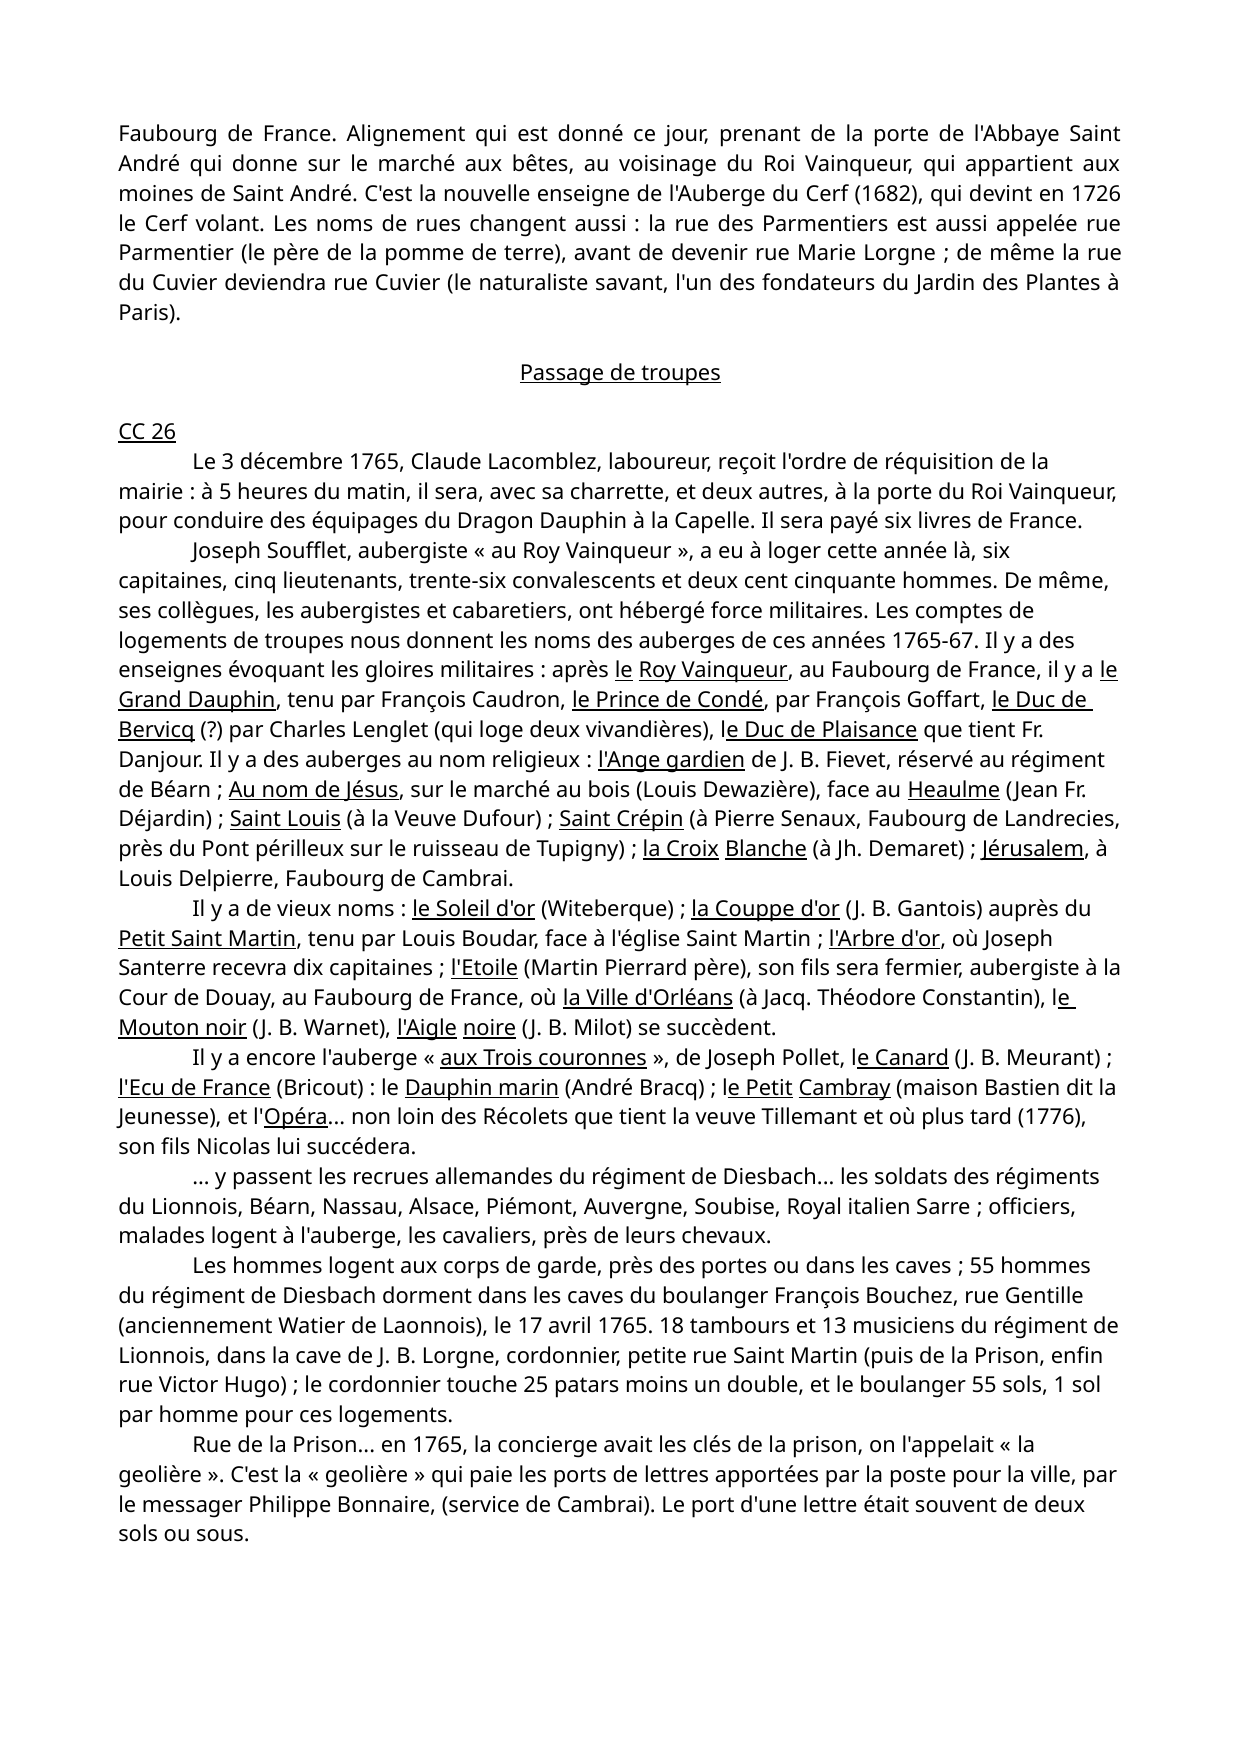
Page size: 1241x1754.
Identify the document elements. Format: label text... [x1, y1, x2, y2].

text Les hommes logent aux corps de garde, près des portes ou dans les caves ; 55 hommes du régiment de Diesbach dorment dans les caves du boulanger François Bouchez, rue Gentille (anciennement Watier de Laonnois), le 17 avril 1765. 18 tambours et 13 musiciens du régiment de Lionnois, dans la cave de J. B. Lorgne, cordonnier, petite rue Saint Martin (puis de la Prison, enfin rue Victor Hugo) ; le cordonnier touche 25 patars moins un double, et le boulanger 55 sols, 1 sol par homme pour ces logements. [118, 1250, 1122, 1429]
text … y passent les recrues allemandes du régiment de Diesbach... les soldats des régiments du Lionnois, Béarn, Nassau, Alsace, Piémont, Auvergne, Soubise, Royal italien Sarre ; officiers, malades logent à l'auberge, les cavaliers, près de leurs chevaux. [118, 1161, 1122, 1250]
text Rue de la Prison... en 1765, la concierge avait les clés de la prison, on l'appelait « la geolière ». C'est la « geolière » qui paie les ports de lettres apportées par la poste pour la ville, par le messager Philippe Bonnaire, (service de Cambrai). Le port d'une lettre était souvent de deux sols ou sous. [118, 1429, 1122, 1548]
text Joseph Soufflet, aubergiste « au Roy Vainqueur », a eu à loger cette année là, six capitaines, cinq lieutenants, trente-six convalescents et deux cent cinquante hommes. De même, ses collègues, les aubergistes et cabaretiers, ont hébergé force militaires. Les comptes de logements de troupes nous donnent les noms des auberges de ces années 1765-67. Il y a des enseignes évoquant les gloires militaires : après le Roy Vainqueur, au Faubourg de France, il y a le Grand Dauphin, tenu par François Caudron, le Prince de Condé, par François Goffart, le Duc de Bervicq (?) par Charles Lenglet (qui loge deux vivandières), le Duc de Plaisance que tient Fr. Danjour. Il y a des auberges au nom religieux : l'Ange gardien de J. B. Fievet, réservé au régiment de Béarn ; Au nom de Jésus, sur le marché au bois (Louis Dewazière), face au Heaulme (Jean Fr. Déjardin) ; Saint Louis (à la Veuve Dufour) ; Saint Crépin (à Pierre Senaux, Faubourg de Landrecies, près du Pont périlleux sur le ruisseau de Tupigny) ; la Croix Blanche (à Jh. Demaret) ; Jérusalem, à Louis Delpierre, Faubourg de Cambrai. [118, 535, 1122, 893]
text Passage de troupes [118, 356, 1122, 386]
text Il y a de vieux noms : le Soleil d'or (Witeberque) ; la Couppe d'or (J. B. Gantois) auprès du Petit Saint Martin, tenu par Louis Boudar, face à l'église Saint Martin ; l'Arbre d'or, où Joseph Santerre recevra dix capitaines ; l'Etoile (Martin Pierrard père), son fils sera fermier, aubergiste à la Cour de Douay, au Faubourg de France, où la Ville d'Orléans (à Jacq. Théodore Constantin), le Mouton noir (J. B. Warnet), l'Aigle noire (J. B. Milot) se succèdent. [118, 893, 1122, 1042]
text Il y a encore l'auberge « aux Trois couronnes », de Joseph Pollet, le Canard (J. B. Meurant) ; l'Ecu de France (Bricout) : le Dauphin marin (André Bracq) ; le Petit Cambray (maison Bastien dit la Jeunesse), et l'Opéra... non loin des Récolets que tient la veuve Tillemant et où plus tard (1776), son fils Nicolas lui succédera. [118, 1042, 1122, 1161]
text Le 3 décembre 1765, Claude Lacomblez, laboureur, reçoit l'ordre de réquisition de la mairie : à 5 heures du matin, il sera, avec sa charrette, et deux autres, à la porte du Roi Vainqueur, pour conduire des équipages du Dragon Dauphin à la Capelle. Il sera payé six livres de France. [118, 446, 1122, 535]
text Faubourg de France. Alignement qui est donné ce jour, prenant de la porte de l'Abbaye Saint André qui donne sur le marché aux bêtes, au voisinage du Roi Vainqueur, qui appartient aux moines de Saint André. C'est la nouvelle enseigne de l'Auberge du Cerf (1682), qui devint en 1726 le Cerf volant. Les noms de rues changent aussi : la rue des Parmentiers est aussi appelée rue Parmentier (le père de la pomme de terre), avant de devenir rue Marie Lorgne ; de même la rue du Cuvier deviendra rue Cuvier (le naturaliste savant, l'un des fondateurs du Jardin des Plantes à Paris). [118, 118, 1122, 327]
text CC 26 [118, 416, 1122, 446]
